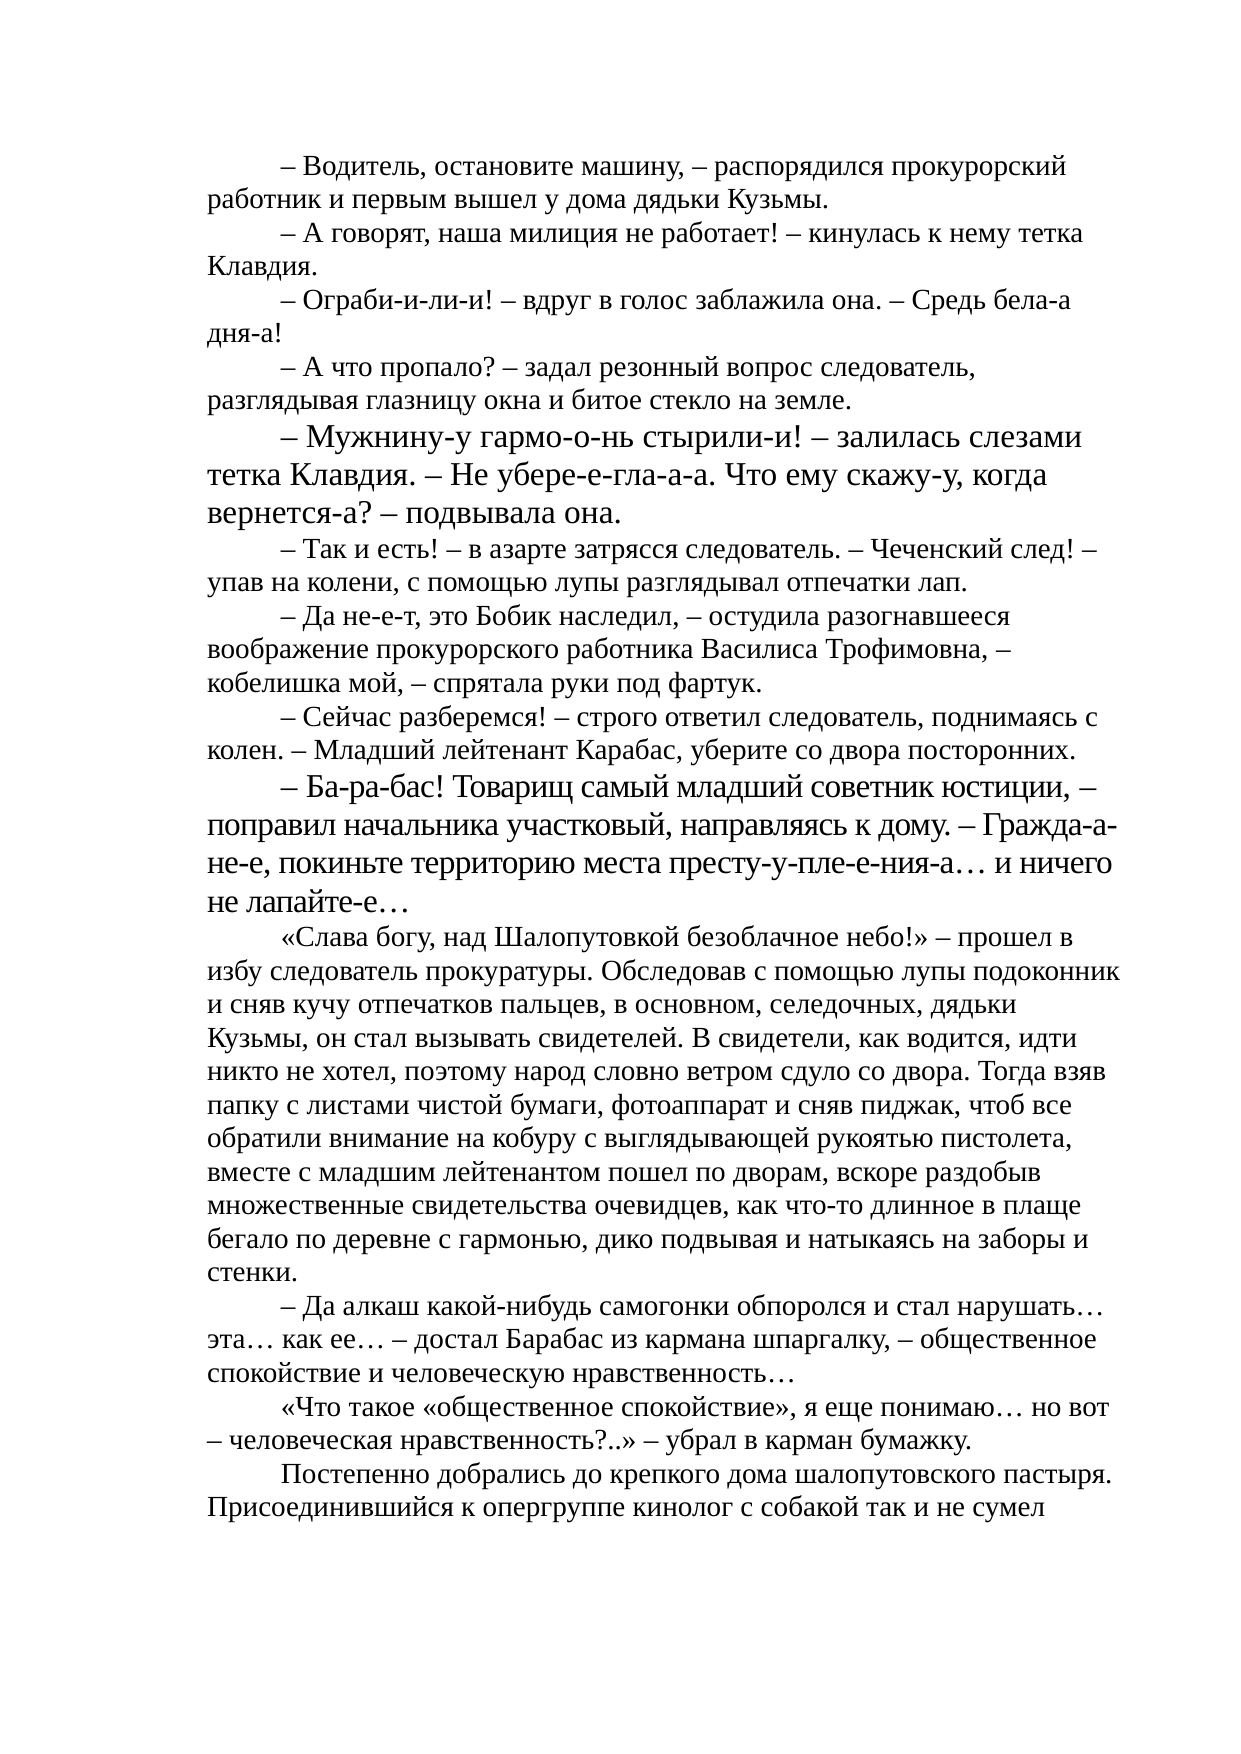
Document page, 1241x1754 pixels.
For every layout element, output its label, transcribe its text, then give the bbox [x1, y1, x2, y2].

text – Водитель, остановите машину, – распорядился прокурорский работник и первым вышел у дома дядьки Кузьмы. [207, 148, 1122, 215]
text Постепенно добрались до крепкого дома шалопутовского пастыря. Присоединившийся к опергруппе кинолог с собакой так и не сумел [207, 1456, 1122, 1523]
text «Что такое «общественное спокойствие», я еще понимаю… но вот – человеческая нравственность?..» – убрал в карман бумажку. [207, 1389, 1122, 1456]
text – Ба-ра-бас! Товарищ самый младший советник юстиции, – поправил начальника участковый, направляясь к дому. – Гражда-а-не-е, покиньте территорию места престу-у-пле-е-ния-а… и ничего не лапайте-е… [207, 766, 1122, 919]
text – Сейчас разберемся! – строго ответил следователь, поднимаясь с колен. – Младший лейтенант Карабас, уберите со двора посторонних. [207, 699, 1122, 766]
text – А что пропало? – задал резонный вопрос следователь, разглядывая глазницу окна и битое стекло на земле. [207, 349, 1122, 416]
text – Мужнину-у гармо-о-нь стырили-и! – залилась слезами тетка Клавдия. – Не убере-е-гла-а-а. Что ему скажу-у, когда вернется-а? – подвывала она. [207, 416, 1122, 531]
text – А говорят, наша милиция не работает! – кинулась к нему тетка Клавдия. [207, 215, 1122, 282]
text – Да не-е-т, это Бобик наследил, – остудила разогнавшееся воображение прокурорского работника Василиса Трофимовна, – кобелишка мой, – спрятала руки под фартук. [207, 598, 1122, 699]
text – Да алкаш какой-нибудь самогонки обпоролся и стал нарушать… эта… как ее… – достал Барабас из кармана шпаргалку, – общественное спокойствие и человеческую нравственность… [207, 1288, 1122, 1389]
text – Так и есть! – в азарте затрясся следователь. – Чеченский след! – упав на колени, с помощью лупы разглядывал отпечатки лап. [207, 531, 1122, 598]
text – Ограби-и-ли-и! – вдруг в голос заблажила она. – Средь бела-а дня-а! [207, 282, 1122, 349]
text «Слава богу, над Шалопутовкой безоблачное небо!» – прошел в избу следователь прокуратуры. Обследовав с помощью лупы подоконник и сняв кучу отпечатков пальцев, в основном, селедочных, дядьки Кузьмы, он стал вызывать свидетелей. В свидетели, как водится, идти никто не хотел, поэтому народ словно ветром сдуло со двора. Тогда взяв папку с листами чистой бумаги, фотоаппарат и сняв пиджак, чтоб все обратили внимание на кобуру с выглядывающей рукоятью пистолета, вместе с младшим лейтенантом пошел по дворам, вскоре раздобыв множественные свидетельства очевидцев, как что-то длинное в плаще бегало по деревне с гармонью, дико подвывая и натыкаясь на заборы и стенки. [207, 919, 1122, 1288]
